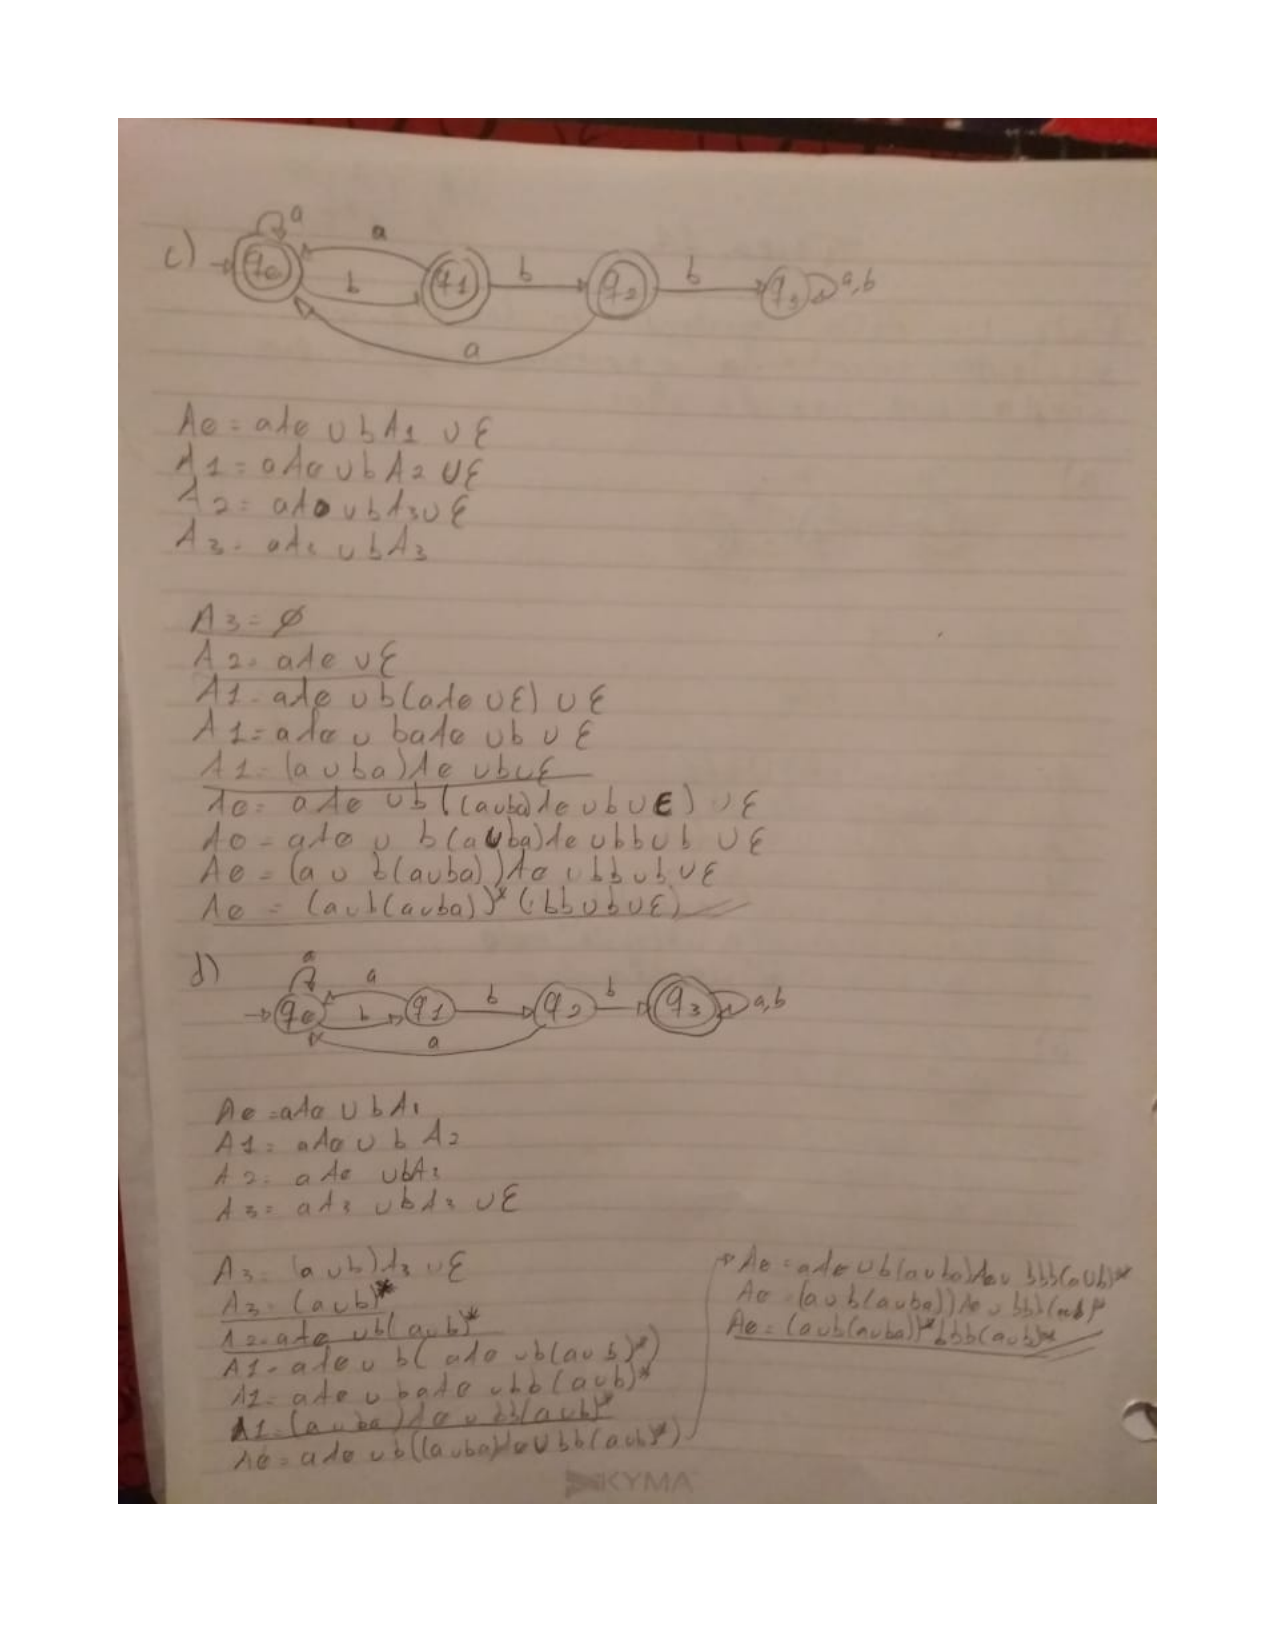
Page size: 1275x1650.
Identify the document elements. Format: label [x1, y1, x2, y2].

picture [118, 118, 1157, 1504]
